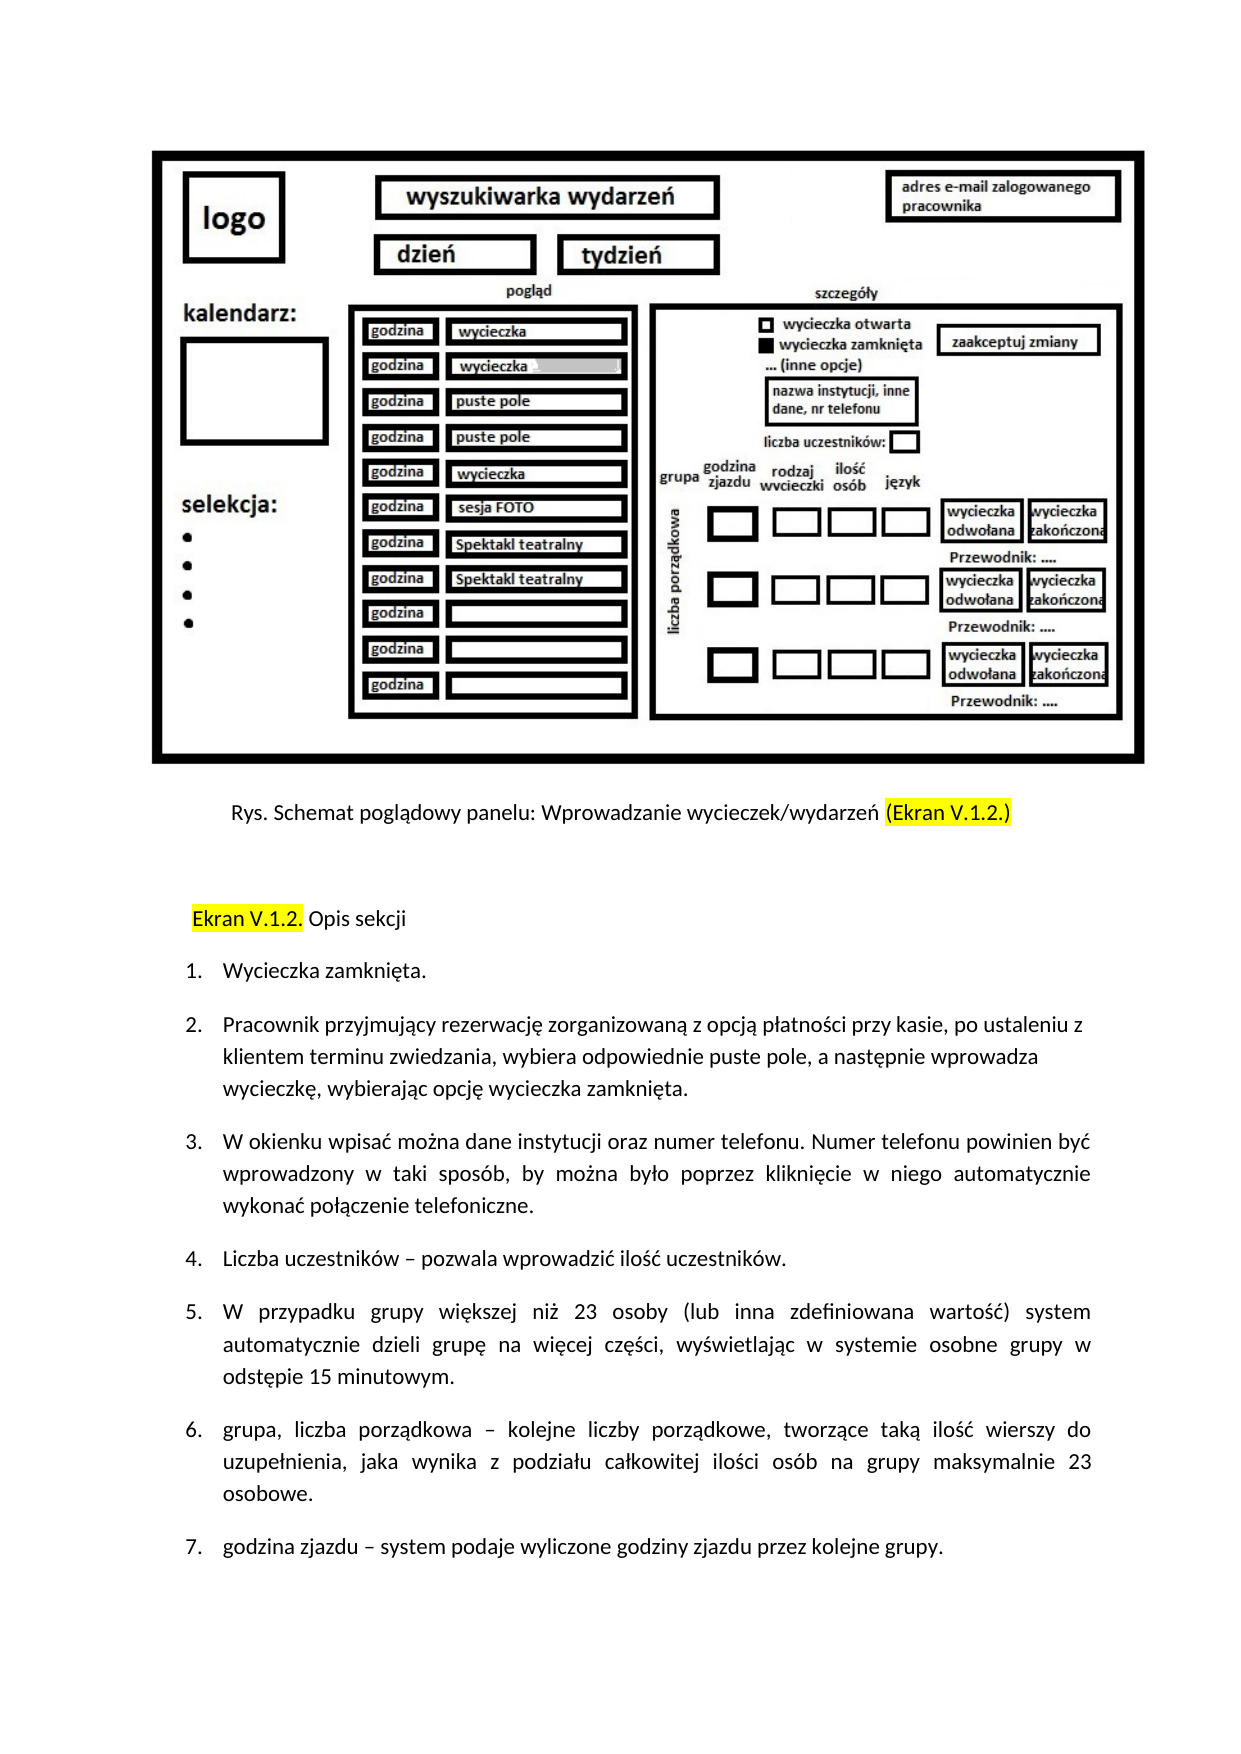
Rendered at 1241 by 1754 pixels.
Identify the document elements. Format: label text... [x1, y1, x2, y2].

list Pracownik przyjmujący rezerwację zorganizowaną z opcją płatności przy kasie, po ustaleniu z klientem terminu zwiedzania, wybiera odpowiednie puste pole, a następnie wprowadza wycieczkę, wybierając opcję wycieczka zamknięta. [185, 1010, 1093, 1102]
list godzina zjazdu – system podaje wyliczone godziny zjazdu przez kolejne grupy. [185, 1532, 1093, 1560]
list Wycieczka zamknięta. [185, 957, 1093, 985]
list Liczba uczestników – pozwala wprowadzić ilość uczestników. [185, 1244, 1093, 1272]
list grupa, liczba porządkowa – kolejne liczby porządkowe, tworzące taką ilość wierszy do uzupełnienia, jaka wynika z podziału całkowitej ilości osób na grupy maksymalnie 23 osobowe. [185, 1415, 1093, 1507]
list Ekran V.1.2. Opis sekcji [192, 904, 1093, 932]
list W okienku wpisać można dane instytucji oraz numer telefonu. Numer telefonu powinien być wprowadzony w taki sposób, by można było poprzez kliknięcie w niego automatycznie wykonać połączenie telefoniczne. [185, 1127, 1093, 1219]
list W przypadku grupy większej niż 23 osoby (lub inna zdefiniowana wartość) system automatycznie dzieli grupę na więcej części, wyświetlając w systemie osobne grupy w odstępie 15 minutowym. [185, 1297, 1093, 1390]
list Rys. Schemat poglądowy panelu: Wprowadzanie wycieczek/wydarzeń (Ekran V.1.2.) [148, 798, 1093, 826]
